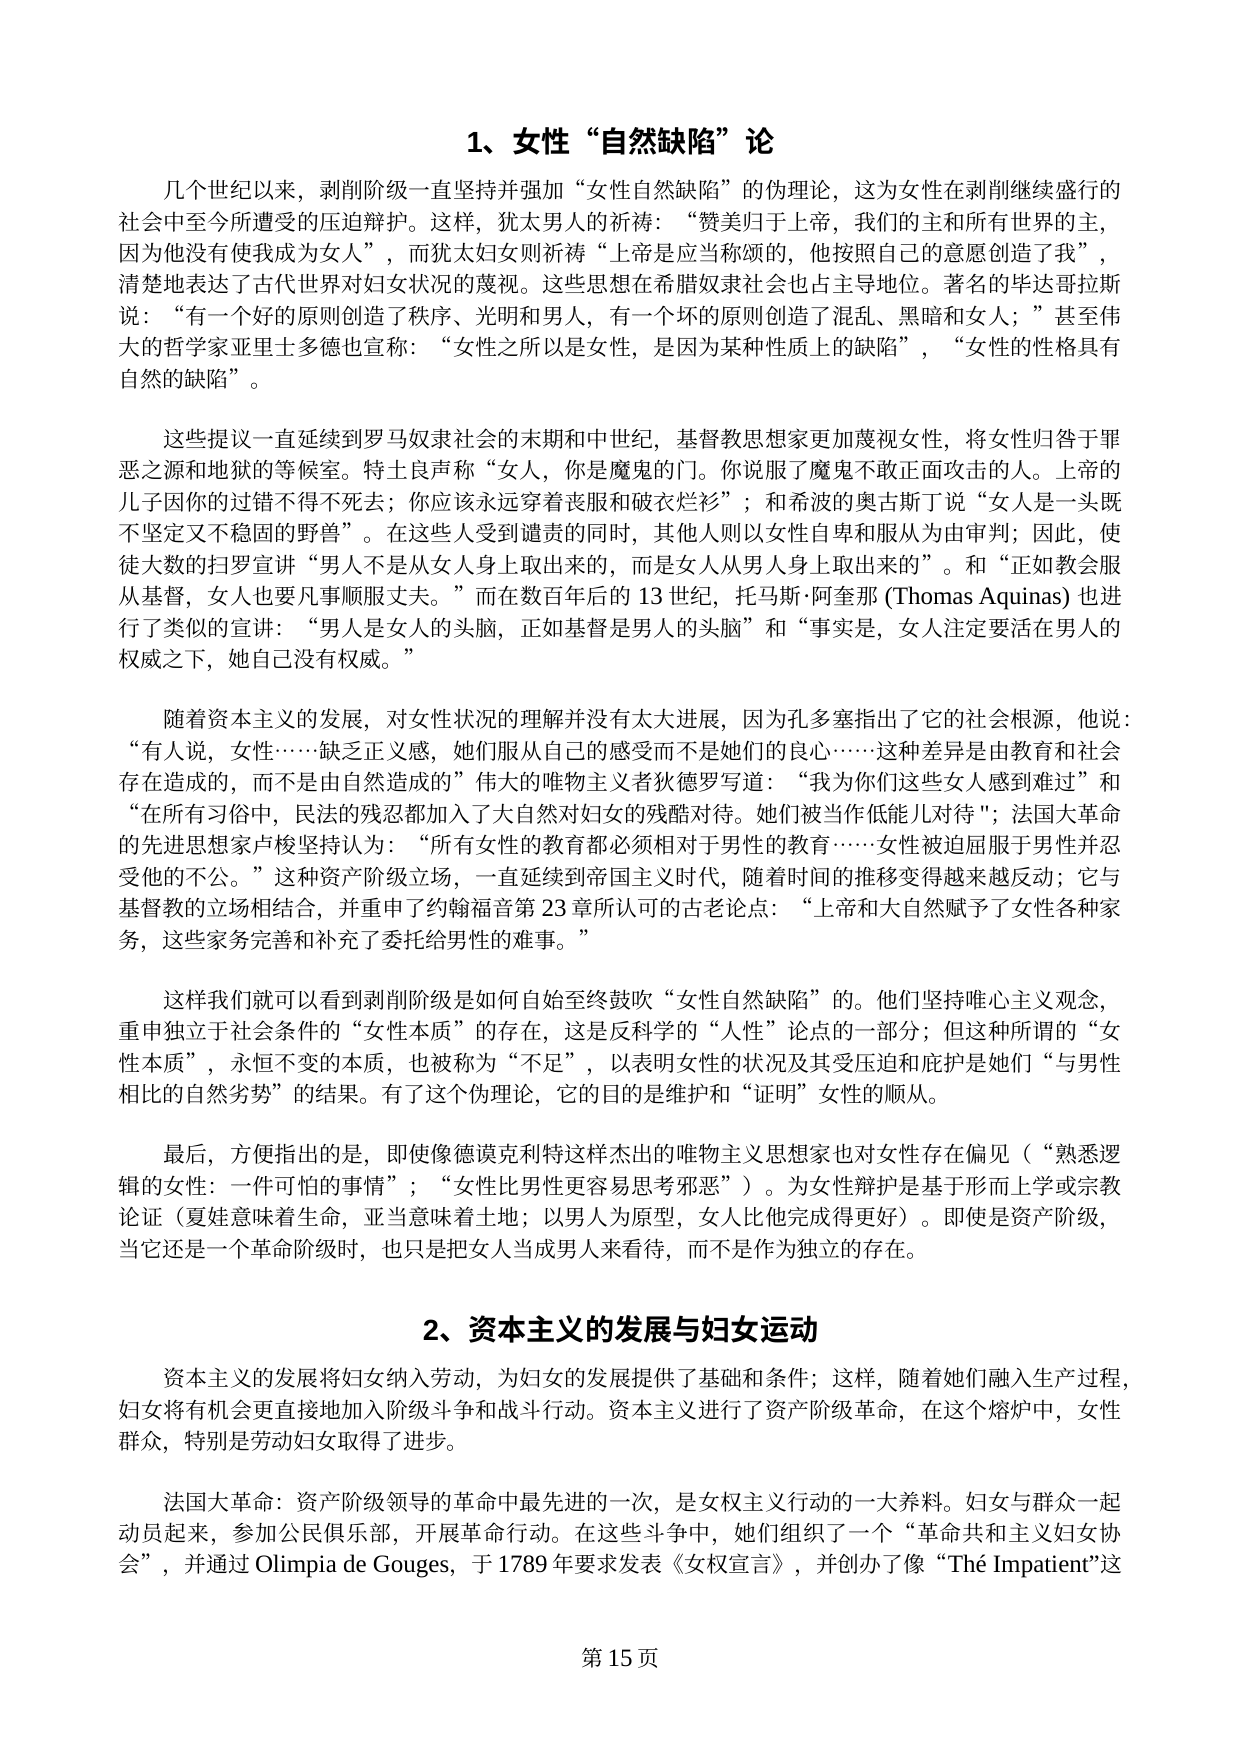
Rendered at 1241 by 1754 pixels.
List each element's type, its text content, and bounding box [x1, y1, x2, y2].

text 几个世纪以来，剥削阶级一直坚持并强加“女性自然缺陷”的伪理论，这为女性在剥削继续盛行的社会中至今所遭受的压迫辩护。这样，犹太男人的祈祷：“赞美归于上帝，我们的主和所有世界的主，因为他没有使我成为女人”，而犹太妇女则祈祷“上帝是应当称颂的，他按照自己的意愿创造了我”，清楚地表达了古代世界对妇女状况的蔑视。这些思想在希腊奴隶社会也占主导地位。著名的毕达哥拉斯说：“有一个好的原则创造了秩序、光明和男人，有一个坏的原则创造了混乱、黑暗和女人；”甚至伟大的哲学家亚里士多德也宣称：“女性之所以是女性，是因为某种性质上的缺陷”，“女性的性格具有自然的缺陷”。 [118, 173, 1122, 393]
subtitle 1、女性“自然缺陷”论 [118, 118, 1122, 161]
text 这些提议一直延续到罗马奴隶社会的末期和中世纪，基督教思想家更加蔑视女性，将女性归咎于罪恶之源和地狱的等候室。特土良声称“女人，你是魔鬼的门。你说服了魔鬼不敢正面攻击的人。上帝的儿子因你的过错不得不死去；你应该永远穿着丧服和破衣烂衫”；和希波的奥古斯丁说“女人是一头既不坚定又不稳固的野兽”。在这些人受到谴责的同时，其他人则以女性自卑和服从为由审判；因此，使徒大数的扫罗宣讲“男人不是从女人身上取出来的，而是女人从男人身上取出来的”。和“正如教会服从基督，女人也要凡事顺服丈夫。”而在数百年后的13世纪，托马斯·阿奎那 (Thomas Aquinas) 也进行了类似的宣讲：“男人是女人的头脑，正如基督是男人的头脑”和“事实是，女人注定要活在男人的权威之下，她自己没有权威。” [118, 422, 1122, 674]
text 最后，方便指出的是，即使像德谟克利特这样杰出的唯物主义思想家也对女性存在偏见（“熟悉逻辑的女性：一件可怕的事情”；“女性比男性更容易思考邪恶”）。为女性辩护是基于形而上学或宗教论证（夏娃意味着生命，亚当意味着土地；以男人为原型，女人比他完成得更好）。即使是资产阶级，当它还是一个革命阶级时，也只是把女人当成男人来看待，而不是作为独立的存在。 [118, 1138, 1122, 1263]
subtitle 2、资本主义的发展与妇女运动 [118, 1307, 1122, 1349]
text 这样我们就可以看到剥削阶级是如何自始至终鼓吹“女性自然缺陷”的。他们坚持唯心主义观念，重申独立于社会条件的“女性本质”的存在，这是反科学的“人性”论点的一部分；但这种所谓的“女性本质”，永恒不变的本质，也被称为“不足”，以表明女性的状况及其受压迫和庇护是她们“与男性相比的自然劣势”的结果。有了这个伪理论，它的目的是维护和“证明”女性的顺从。 [118, 983, 1122, 1109]
text 法国大革命：资产阶级领导的革命中最先进的一次，是女权主义行动的一大养料。妇女与群众一起动员起来，参加公民俱乐部，开展革命行动。在这些斗争中，她们组织了一个“革命共和主义妇女协会”，并通过Olimpia de Gouges，于1789年要求发表《女权宣言》，并创办了像“Thé Impatient”这 [118, 1485, 1122, 1579]
text 随着资本主义的发展，对女性状况的理解并没有太大进展，因为孔多塞指出了它的社会根源，他说：“有人说，女性……缺乏正义感，她们服从自己的感受而不是她们的良心……这种差异是由教育和社会存在造成的，而不是由自然造成的”伟大的唯物主义者狄德罗写道：“我为你们这些女人感到难过”和“在所有习俗中，民法的残忍都加入了大自然对妇女的残酷对待。她们被当作低能儿对待"；法国大革命的先进思想家卢梭坚持认为：“所有女性的教育都必须相对于男性的教育……女性被迫屈服于男性并忍受他的不公。”这种资产阶级立场，一直延续到帝国主义时代，随着时间的推移变得越来越反动；它与基督教的立场相结合，并重申了约翰福音第23章所认可的古老论点：“上帝和大自然赋予了女性各种家务，这些家务完善和补充了委托给男性的难事。” [118, 703, 1122, 954]
text 资本主义的发展将妇女纳入劳动，为妇女的发展提供了基础和条件；这样，随着她们融入生产过程，妇女将有机会更直接地加入阶级斗争和战斗行动。资本主义进行了资产阶级革命，在这个熔炉中，女性群众，特别是劳动妇女取得了进步。 [118, 1362, 1122, 1456]
